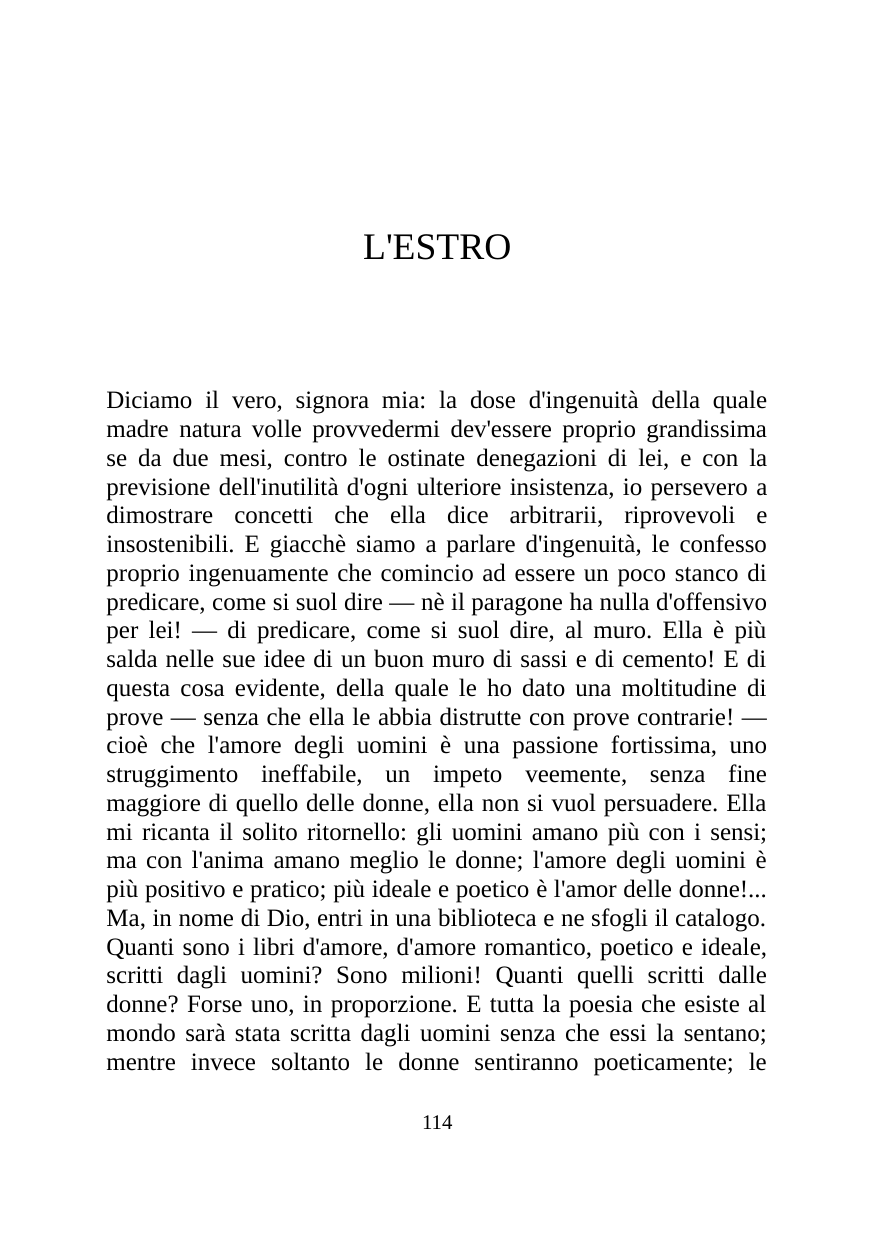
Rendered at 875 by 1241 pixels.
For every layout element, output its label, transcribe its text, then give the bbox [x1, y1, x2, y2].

subtitle L'ESTRO [106, 224, 768, 267]
text Diciamo il vero, signora mia: la dose d'ingenuità della quale madre natura volle provvedermi dev'essere proprio grandissima se da due mesi, contro le ostinate denegazioni di lei, e con la previsione dell'inutilità d'ogni ulteriore insistenza, io persevero a dimostrare concetti che ella dice arbitrarii, riprovevoli e insostenibili. E giacchè siamo a parlare d'ingenuità, le confesso proprio ingenuamente che comincio ad essere un poco stanco di predicare, come si suol dire ― nè il paragone ha nulla d'offensivo per lei! ― di predicare, come si suol dire, al muro. Ella è più salda nelle sue idee di un buon muro di sassi e di cemento! E di questa cosa evidente, della quale le ho dato una moltitudine di prove ― senza che ella le abbia distrutte con prove contrarie! ― cioè che l'amore degli uomini è una passione fortissima, uno struggimento ineffabile, un impeto veemente, senza fine maggiore di quello delle donne, ella non si vuol persuadere. Ella mi ricanta il solito ritornello: gli uomini amano più con i sensi; ma con l'anima amano meglio le donne; l'amore degli uomini è più positivo e pratico; più ideale e poetico è l'amor delle donne!... Ma, in nome di Dio, entri in una biblioteca e ne sfogli il catalogo. Quanti sono i libri d'amore, d'amore romantico, poetico e ideale, scritti dagli uomini? Sono milioni! Quanti quelli scritti dalle donne? Forse uno, in proporzione. E tutta la poesia che esiste al mondo sarà stata scritta dagli uomini senza che essi la sentano; mentre invece soltanto le donne sentiranno poeticamente; le [106, 386, 768, 1076]
